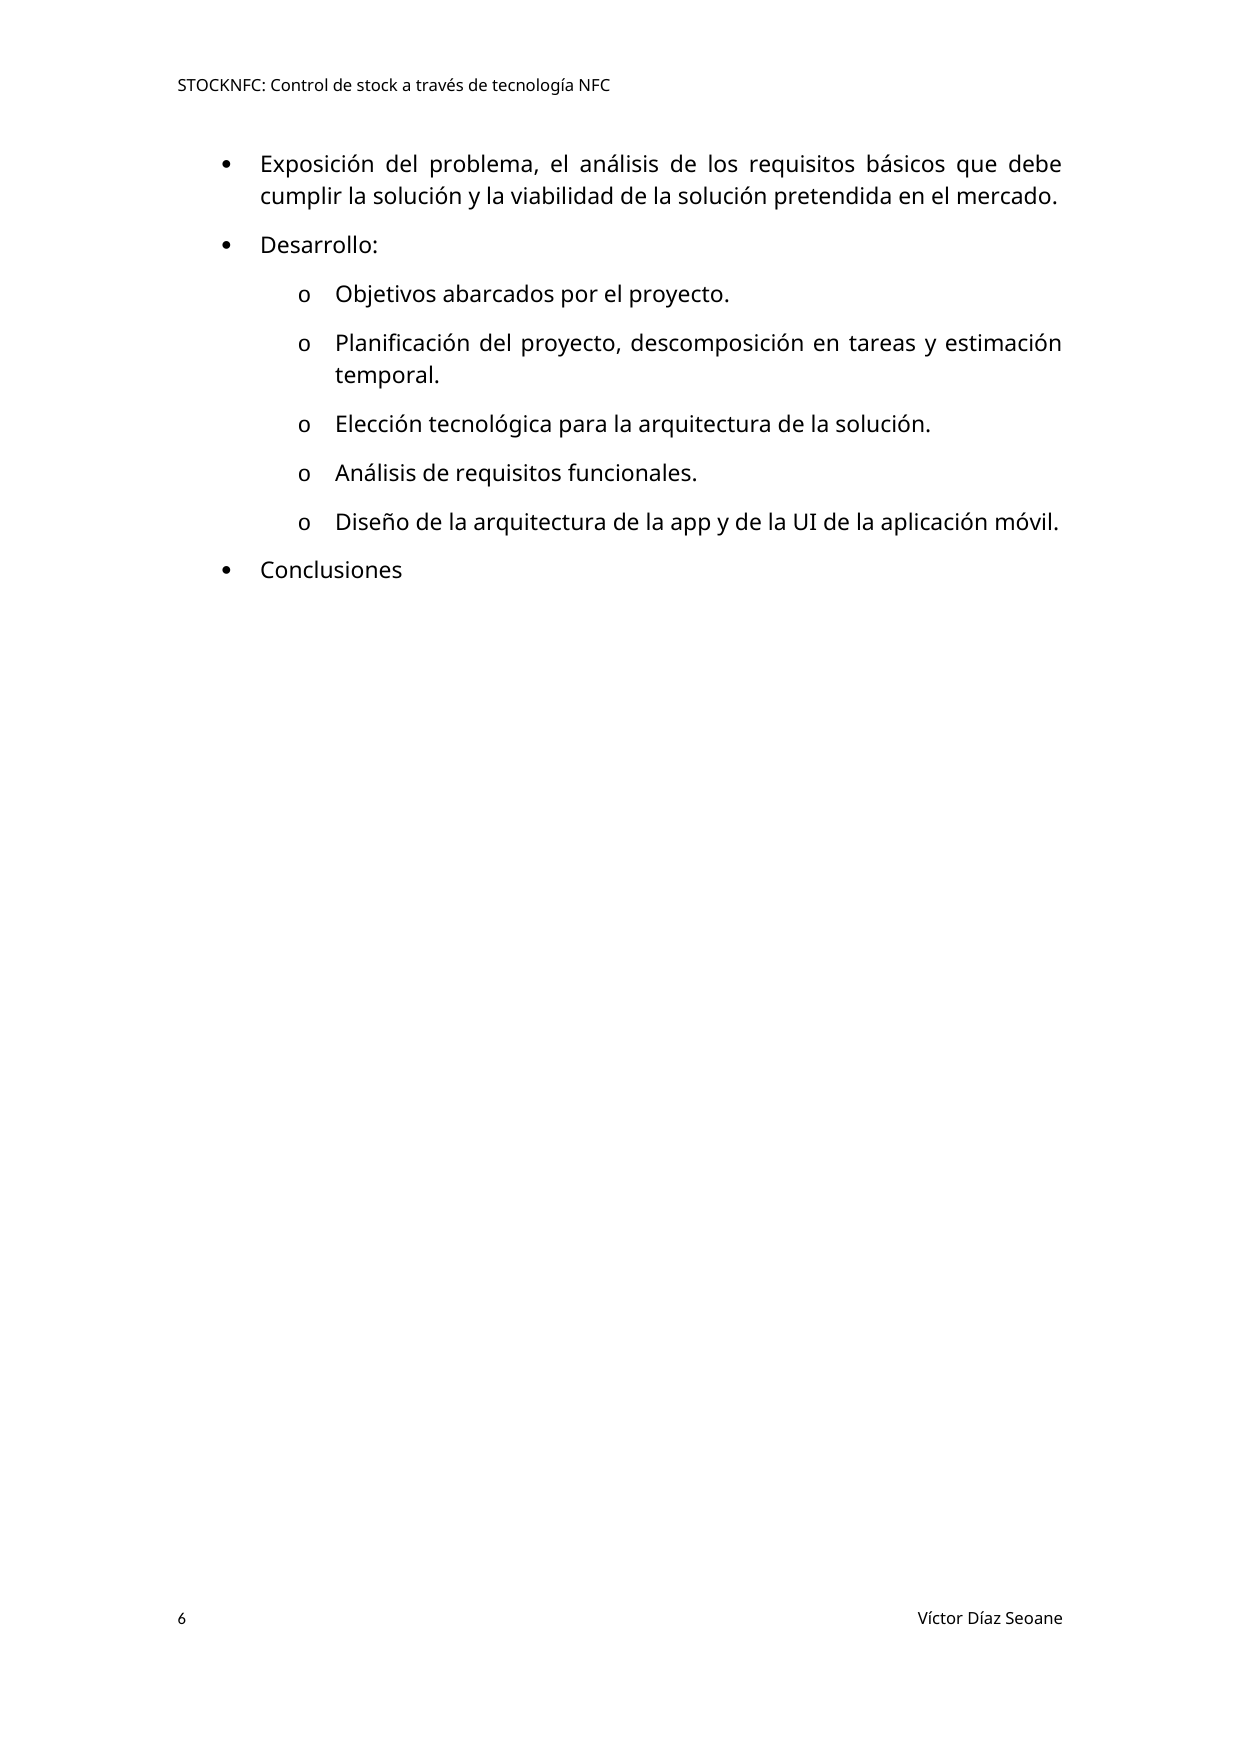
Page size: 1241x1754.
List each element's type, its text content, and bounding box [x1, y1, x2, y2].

list Planificación del proyecto, descomposición en tareas y estimación temporal. [297, 326, 1063, 390]
list Exposición del problema, el análisis de los requisitos básicos que debe cumplir la solución y la viabilidad de la solución pretendida en el mercado. [222, 148, 1063, 211]
list Análisis de requisitos funcionales. [297, 457, 1063, 488]
list Diseño de la arquitectura de la app y de la UI de la aplicación móvil. [297, 506, 1063, 537]
list Conclusiones [222, 554, 1063, 586]
list Desarrollo: [222, 229, 1063, 260]
list Objetivos abarcados por el proyecto. [297, 277, 1063, 309]
list Elección tecnológica para la arquitectura de la solución. [297, 408, 1063, 439]
